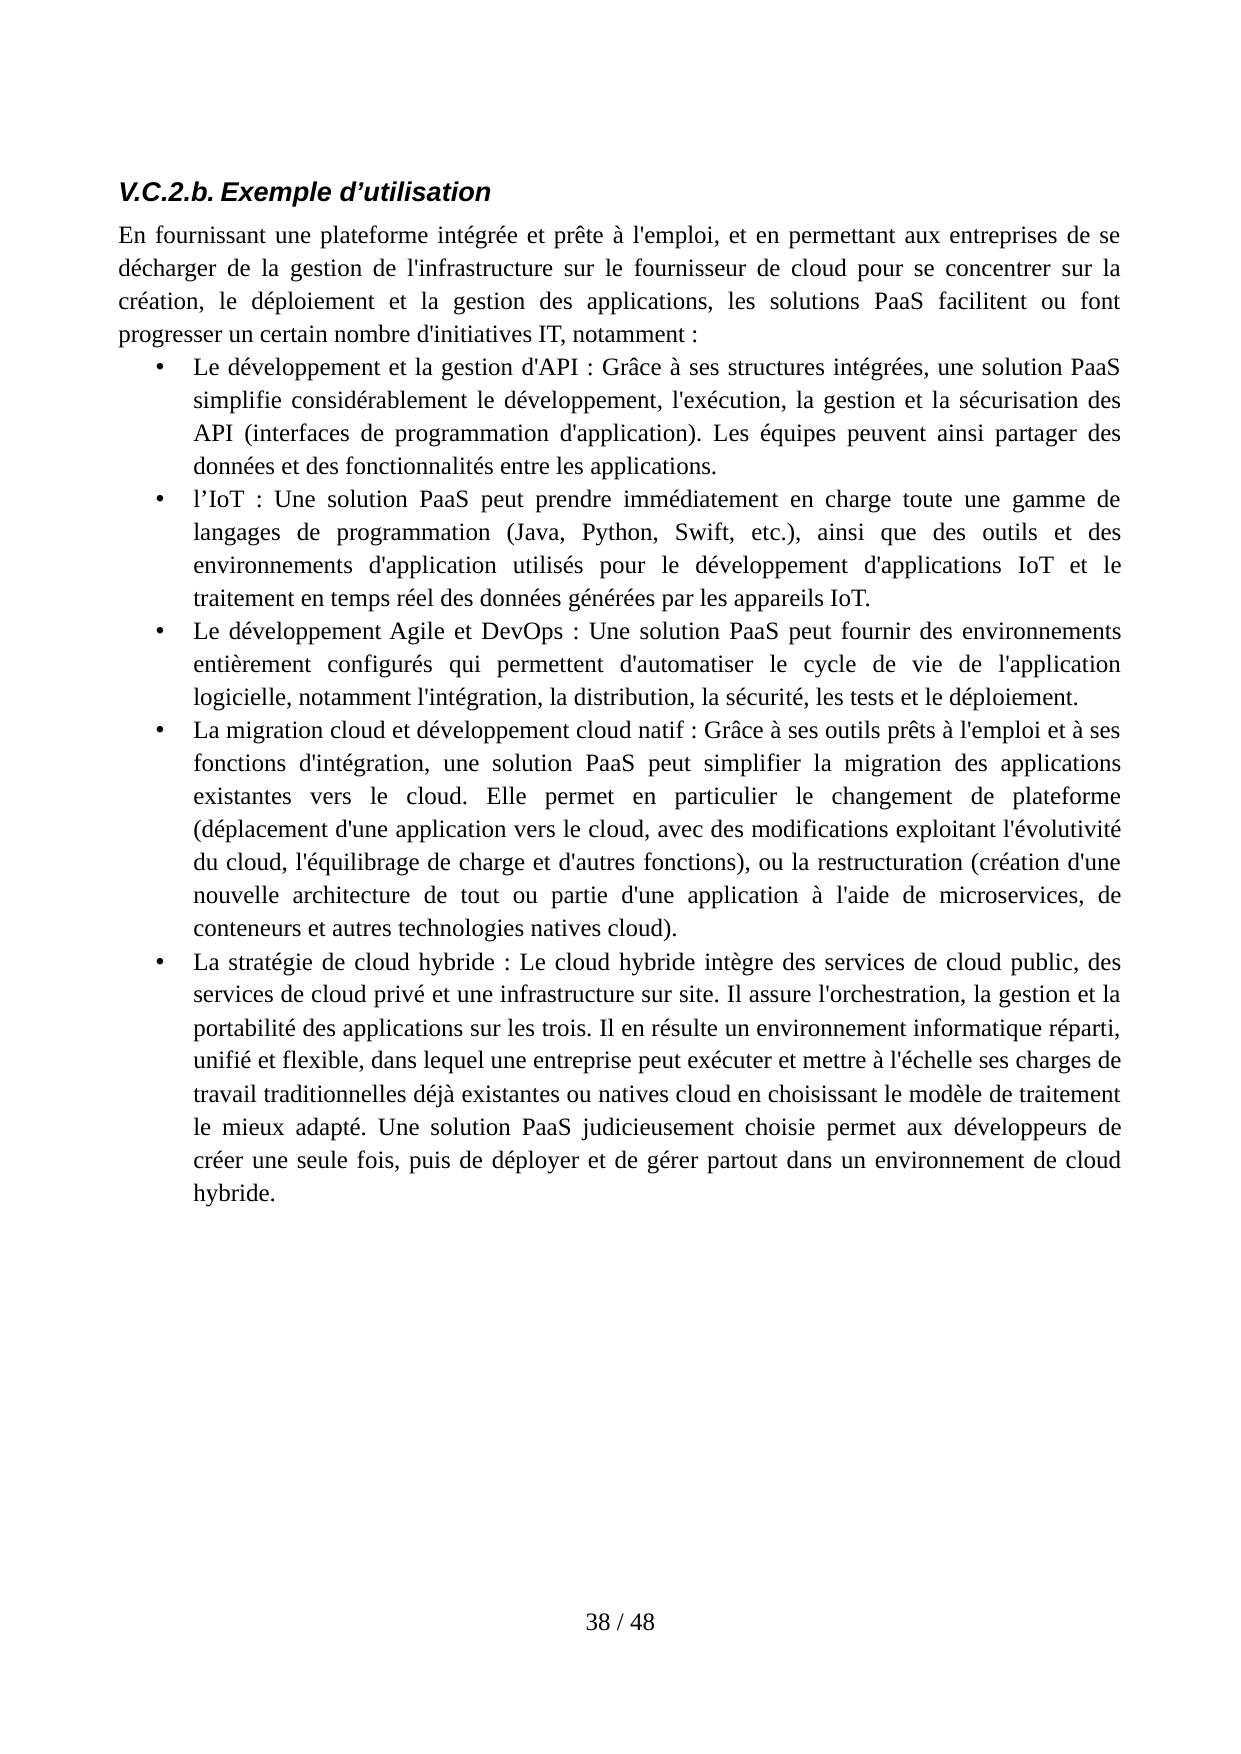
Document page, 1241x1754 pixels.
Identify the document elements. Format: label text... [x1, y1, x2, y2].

list La stratégie de cloud hybride : Le cloud hybride intègre des services de cloud public, des services de cloud privé et une infrastructure sur site. Il assure l'orchestration, la gestion et la portabilité des applications sur les trois. Il en résulte un environnement informatique réparti, unifié et flexible, dans lequel une entreprise peut exécuter et mettre à l'échelle ses charges de travail traditionnelles déjà existantes ou natives cloud en choisissant le modèle de traitement le mieux adapté. Une solution PaaS judicieusement choisie permet aux développeurs de créer une seule fois, puis de déployer et de gérer partout dans un environnement de cloud hybride. [156, 947, 1122, 1206]
list La migration cloud et développement cloud natif : Grâce à ses outils prêts à l'emploi et à ses fonctions d'intégration, une solution PaaS peut simplifier la migration des applications existantes vers le cloud. Elle permet en particulier le changement de plateforme (déplacement d'une application vers le cloud, avec des modifications exploitant l'évolutivité du cloud, l'équilibrage de charge et d'autres fonctions), ou la restructuration (création d'une nouvelle architecture de tout ou partie d'une application à l'aide de microservices, de conteneurs et autres technologies natives cloud). [156, 715, 1122, 942]
subtitle Exemple d’utilisation [118, 176, 1122, 208]
list Le développement Agile et DevOps : Une solution PaaS peut fournir des environnements entièrement configurés qui permettent d'automatiser le cycle de vie de l'application logicielle, notamment l'intégration, la distribution, la sécurité, les tests et le déploiement. [156, 616, 1122, 711]
list Le développement et la gestion d'API : Grâce à ses structures intégrées, une solution PaaS simplifie considérablement le développement, l'exécution, la gestion et la sécurisation des API (interfaces de programmation d'application). Les équipes peuvent ainsi partager des données et des fonctionnalités entre les applications. [156, 352, 1122, 480]
list l’IoT : Une solution PaaS peut prendre immédiatement en charge toute une gamme de langages de programmation (Java, Python, Swift, etc.), ainsi que des outils et des environnements d'application utilisés pour le développement d'applications IoT et le traitement en temps réel des données générées par les appareils IoT. [156, 484, 1122, 612]
text En fournissant une plateforme intégrée et prête à l'emploi, et en permettant aux entreprises de se décharger de la gestion de l'infrastructure sur le fournisseur de cloud pour se concentrer sur la création, le déploiement et la gestion des applications, les solutions PaaS facilitent ou font progresser un certain nombre d'initiatives IT, notamment : [118, 220, 1122, 348]
